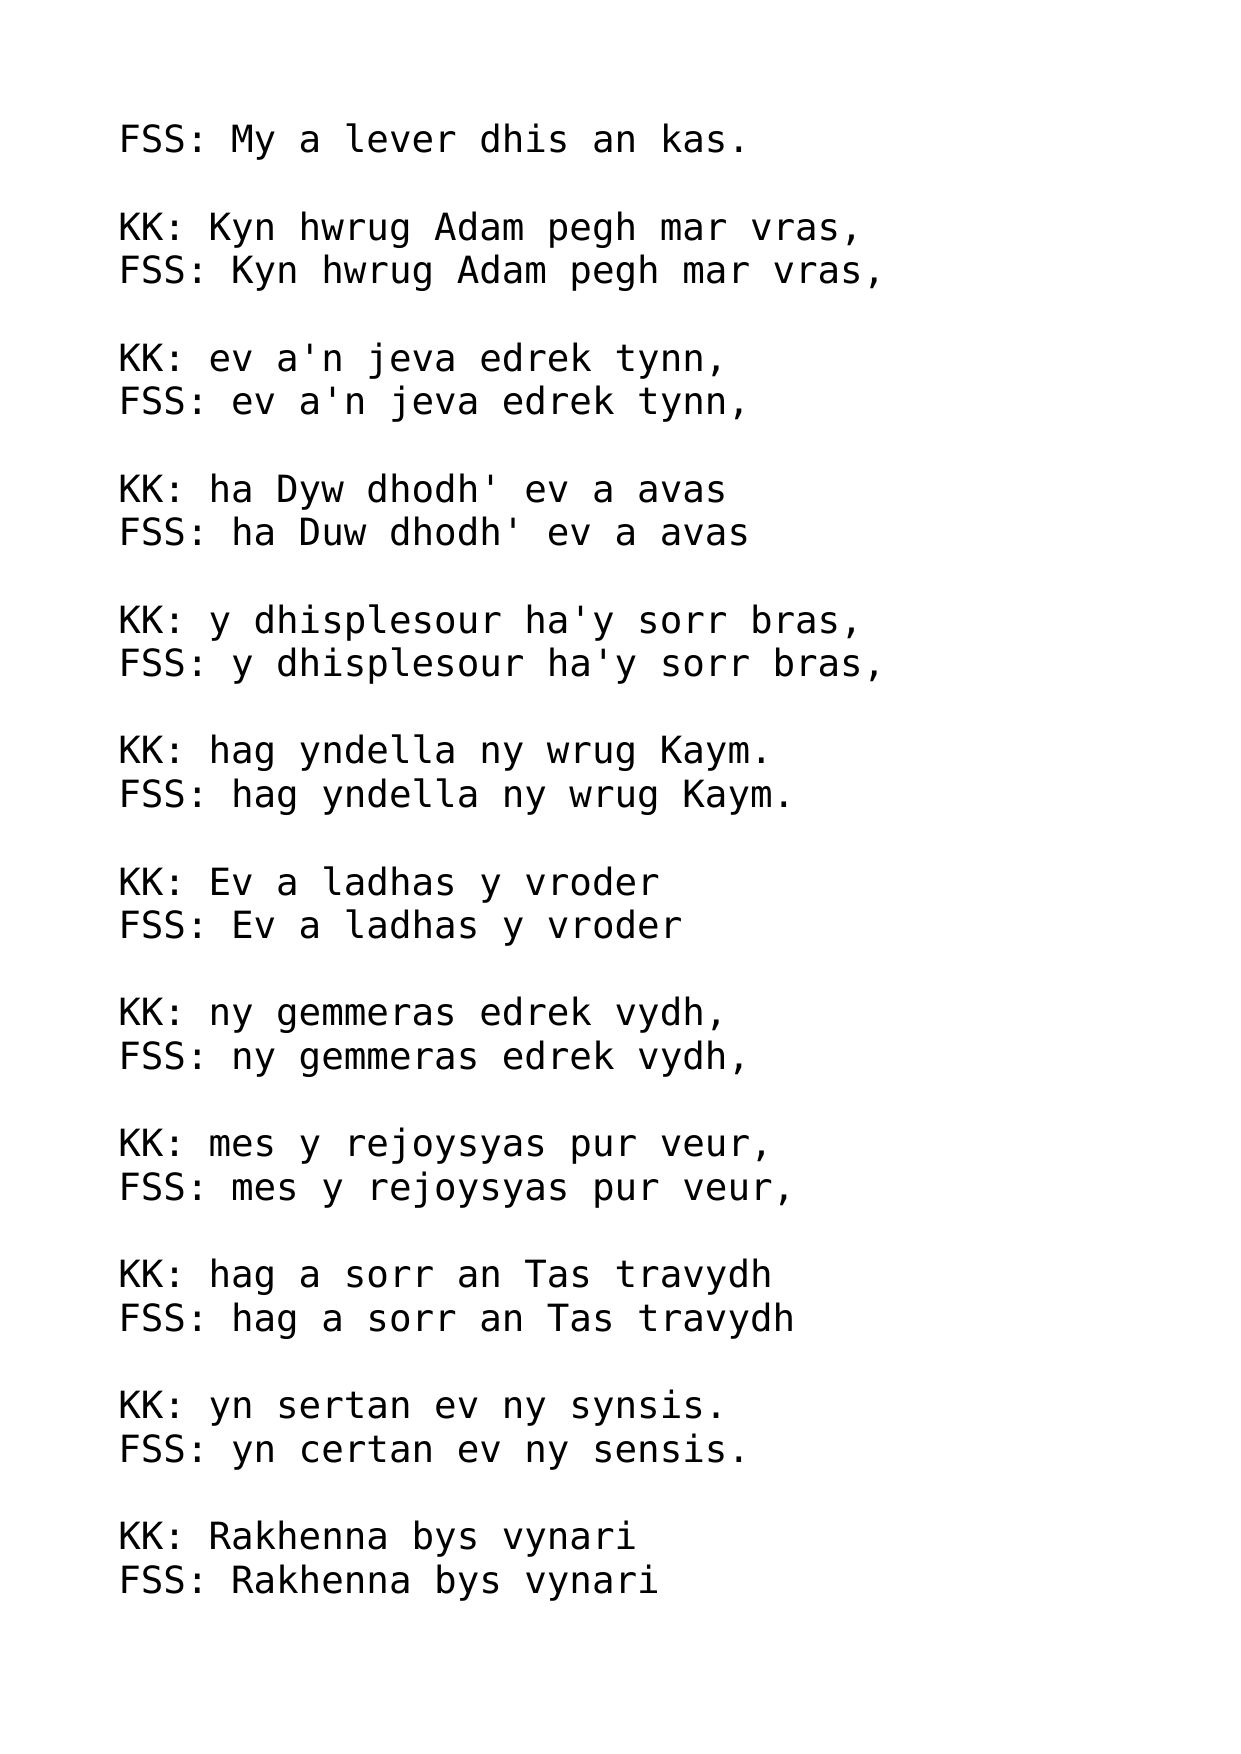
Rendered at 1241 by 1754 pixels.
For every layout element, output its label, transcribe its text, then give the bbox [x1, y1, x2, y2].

text FSS: ev a'n jeva edrek tynn, [118, 380, 1122, 424]
text FSS: Ev a ladhas y vroder [118, 904, 1122, 947]
text KK: ny gemmeras edrek vydh, [118, 991, 1122, 1035]
text KK: hag a sorr an Tas travydh [118, 1253, 1122, 1297]
text KK: Rakhenna bys vynari [118, 1515, 1122, 1558]
text FSS: ny gemmeras edrek vydh, [118, 1035, 1122, 1078]
text KK: mes y rejoysyas pur veur, [118, 1122, 1122, 1166]
text KK: Kyn hwrug Adam pegh mar vras, [118, 205, 1122, 249]
text FSS: Rakhenna bys vynari [118, 1558, 1122, 1602]
text KK: ev a'n jeva edrek tynn, [118, 336, 1122, 380]
text KK: hag yndella ny wrug Kaym. [118, 729, 1122, 773]
text KK: ha Dyw dhodh' ev a avas [118, 467, 1122, 511]
text FSS: yn certan ev ny sensis. [118, 1427, 1122, 1471]
text KK: Ev a ladhas y vroder [118, 860, 1122, 904]
text FSS: Kyn hwrug Adam pegh mar vras, [118, 249, 1122, 293]
text FSS: hag a sorr an Tas travydh [118, 1297, 1122, 1340]
text FSS: ha Duw dhodh' ev a avas [118, 511, 1122, 554]
text FSS: mes y rejoysyas pur veur, [118, 1166, 1122, 1209]
text FSS: My a lever dhis an kas. [118, 118, 1122, 162]
text KK: yn sertan ev ny synsis. [118, 1384, 1122, 1427]
text FSS: y dhisplesour ha'y sorr bras, [118, 642, 1122, 686]
text FSS: hag yndella ny wrug Kaym. [118, 773, 1122, 816]
text KK: y dhisplesour ha'y sorr bras, [118, 598, 1122, 642]
